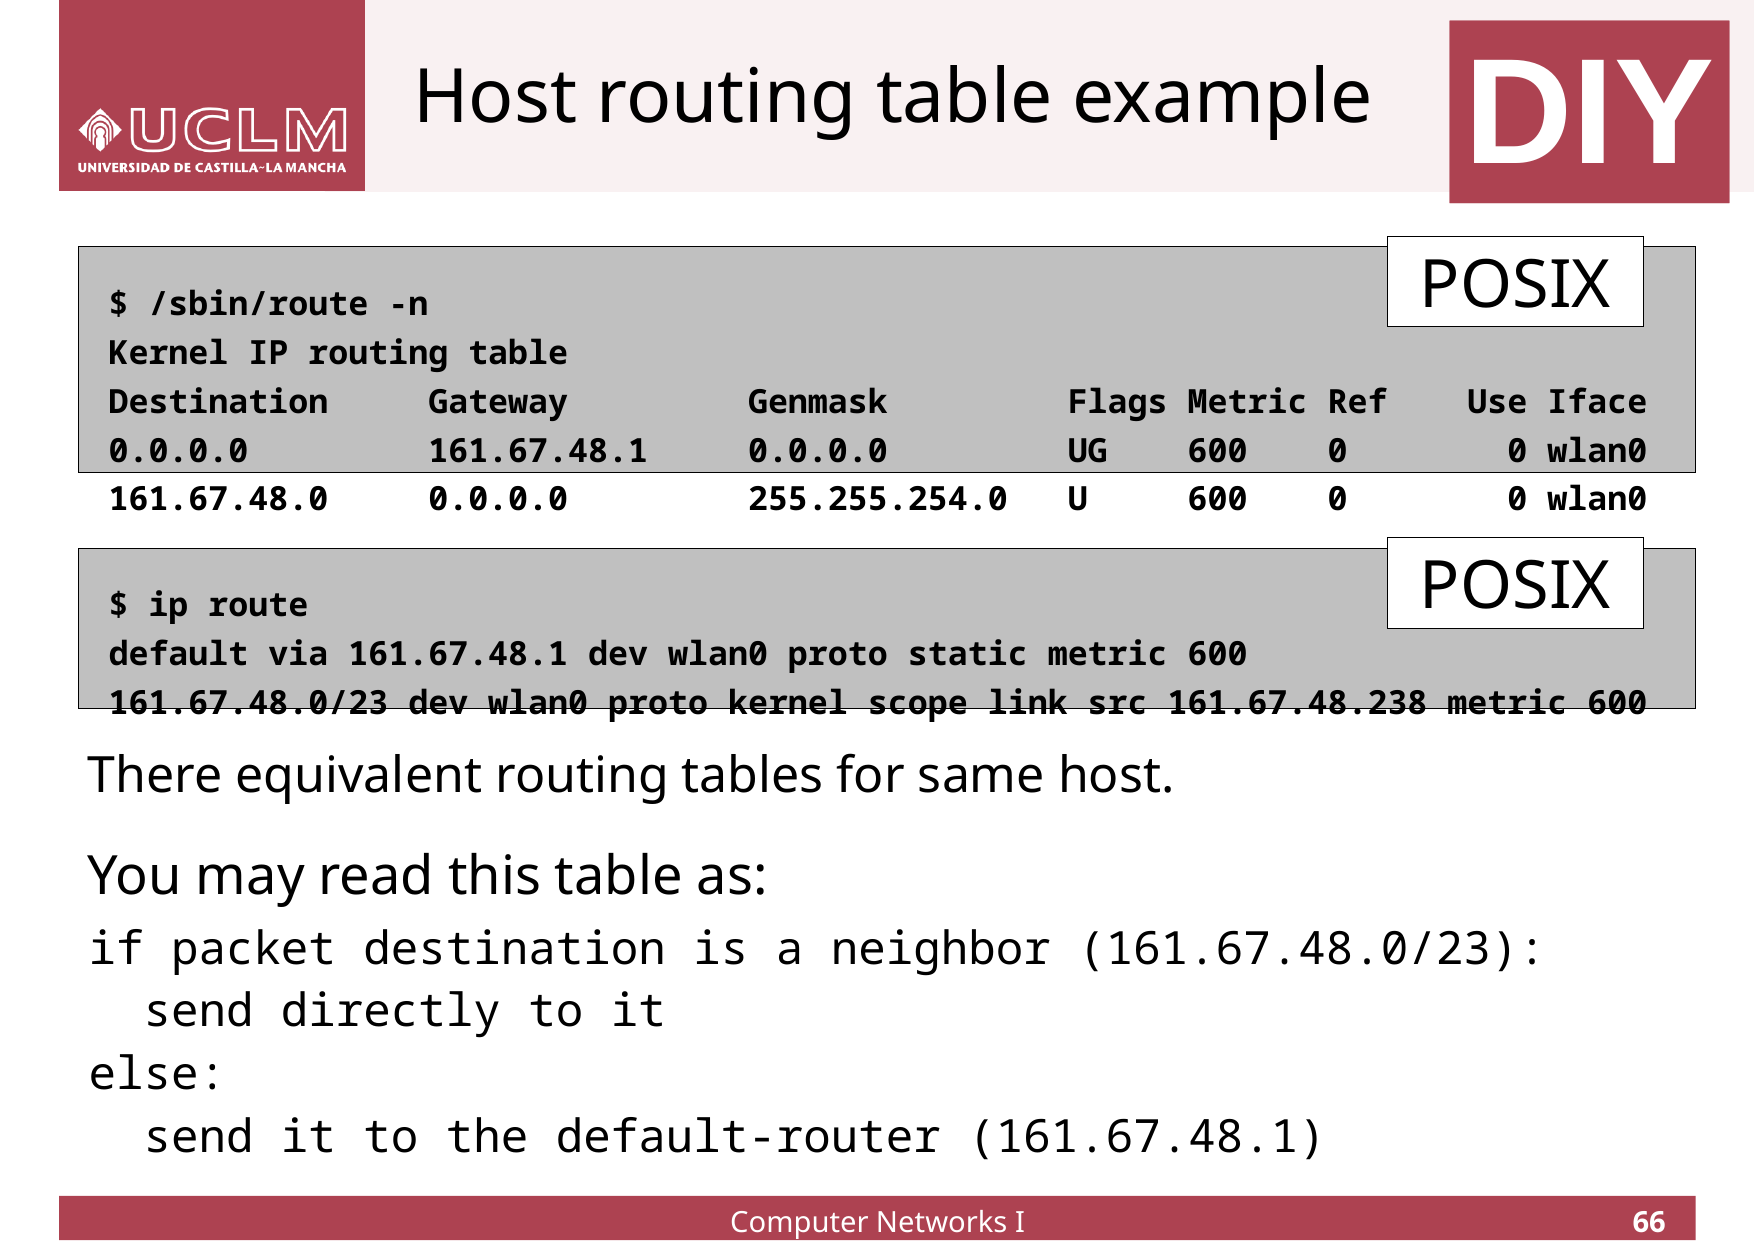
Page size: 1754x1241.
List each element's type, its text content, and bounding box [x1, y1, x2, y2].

text_box DIY [1449, 20, 1730, 204]
text_box $ /sbin/route -n Kernel IP routing table Destination Gateway Genmask Flags Metric Ref Use Iface 0.0.0.0 161.67.48.1 0.0.0.0 UG 600 0 0 wlan0 161.67.48.0 0.0.0.0 255.255.254.0 U 600 0 0 wlan0 [78, 246, 1696, 473]
list if packet destination is a neighbor (161.67.48.0/23): send directly to it else: send it to the default-router (161.67.48.1) [88, 915, 1668, 1241]
text_box $ ip route default via 161.67.48.1 dev wlan0 proto static metric 600 161.67.48.0/23 dev wlan0 proto kernel scope link src 161.67.48.238 metric 600 [78, 548, 1696, 709]
list POSIX [1387, 236, 1644, 327]
list POSIX [1387, 537, 1644, 629]
picture [59, 0, 365, 191]
title Host routing table example [413, 0, 1667, 198]
list There equivalent routing tables for same host. You may read this table as: [87, 738, 1667, 1241]
